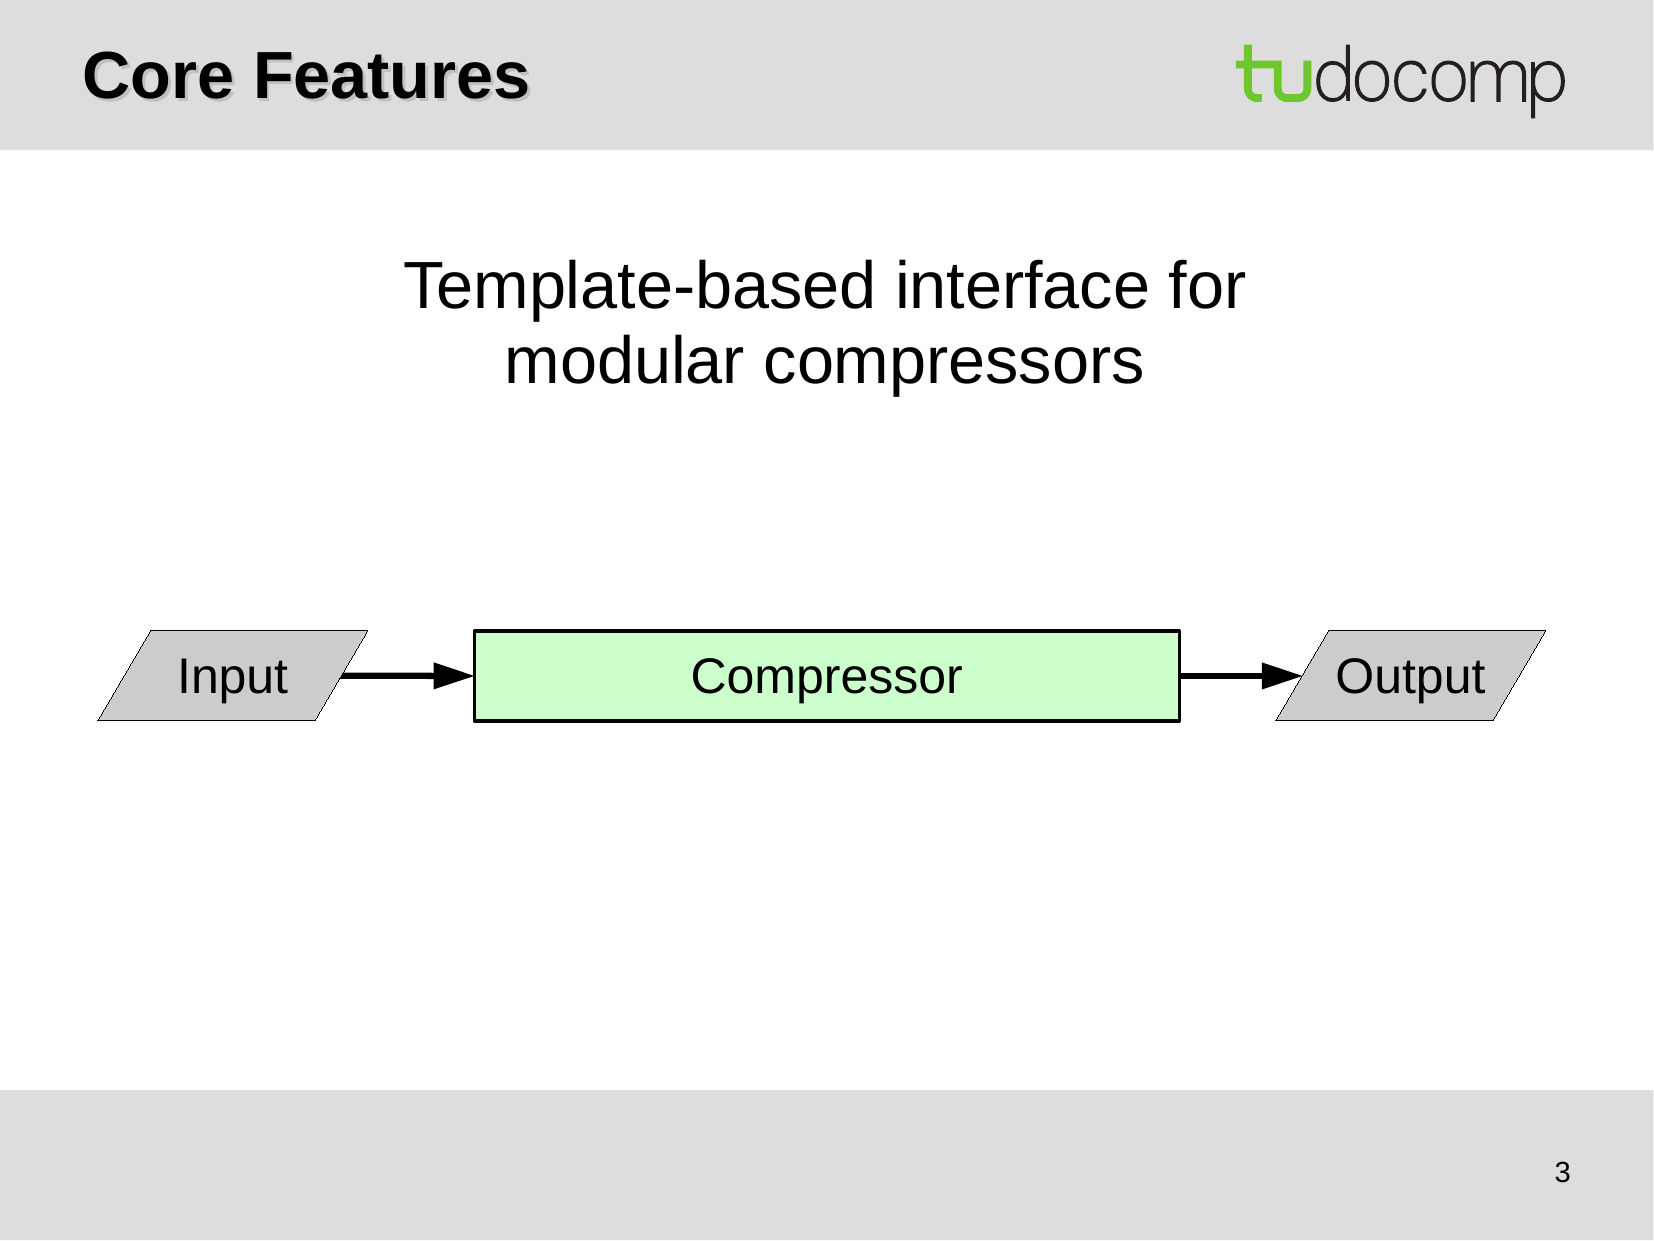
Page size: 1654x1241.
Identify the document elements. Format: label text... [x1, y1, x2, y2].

text_box Compressor [474, 630, 1180, 721]
text_box Output [1275, 630, 1546, 721]
text_box Input [97, 630, 368, 721]
title Core Features [82, 31, 1571, 121]
text_box Template-based interface for modular compressors [388, 240, 1266, 406]
